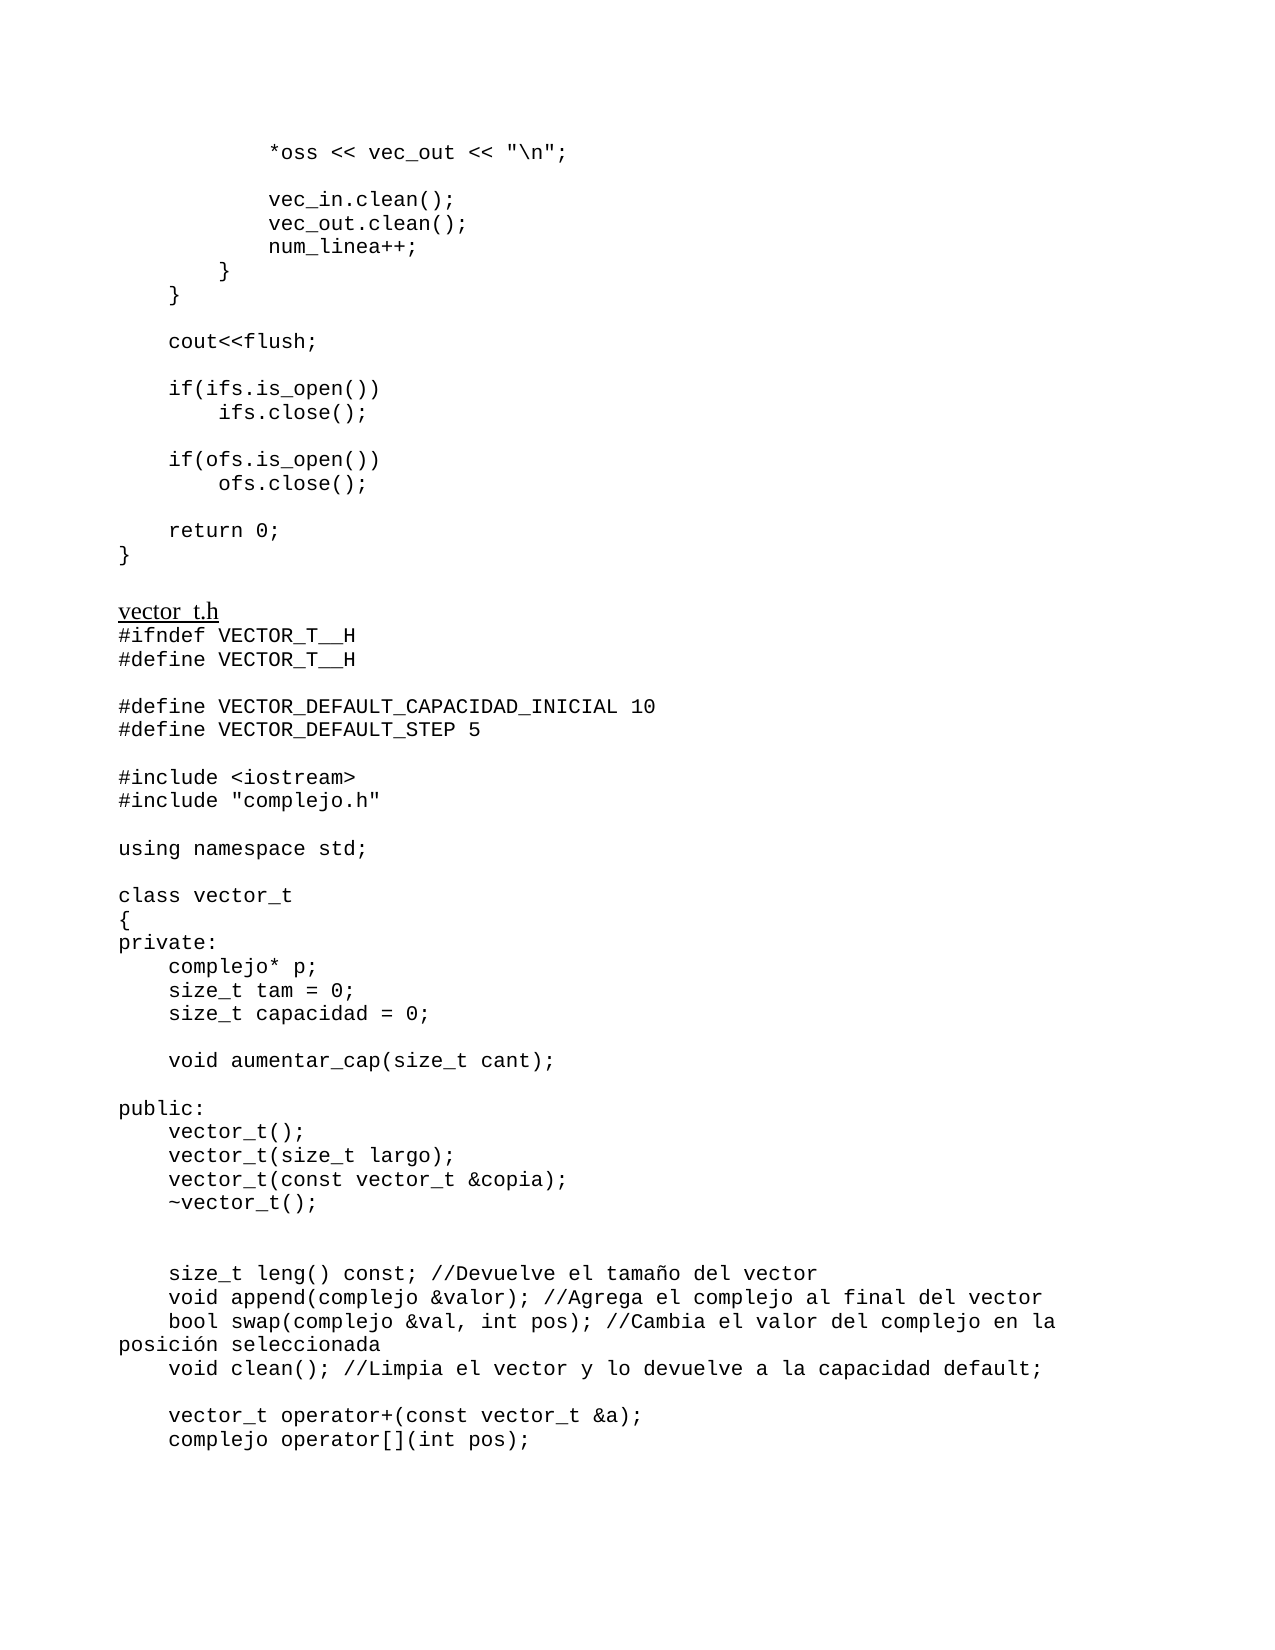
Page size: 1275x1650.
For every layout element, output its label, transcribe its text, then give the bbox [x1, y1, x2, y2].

text if(ofs.is_open()) [118, 449, 1157, 473]
text size_t capacidad = 0; [118, 1003, 1157, 1027]
text size_t leng() const; //Devuelve el tamaño del vector [118, 1263, 1157, 1287]
text vec_in.clean(); [118, 189, 1157, 213]
text } [118, 284, 1157, 307]
text private: [118, 932, 1157, 956]
text #define VECTOR_DEFAULT_CAPACIDAD_INICIAL 10 [118, 696, 1157, 719]
text using namespace std; [118, 838, 1157, 861]
text void clean(); //Limpia el vector y lo devuelve a la capacidad default; [118, 1358, 1157, 1382]
text num_linea++; [118, 236, 1157, 260]
text void append(complejo &valor); //Agrega el complejo al final del vector [118, 1287, 1157, 1311]
text } [118, 544, 1157, 567]
text #define VECTOR_DEFAULT_STEP 5 [118, 719, 1157, 743]
text vector_t(); [118, 1121, 1157, 1145]
text bool swap(complejo &val, int pos); //Cambia el valor del complejo en la posición seleccionada [118, 1311, 1157, 1358]
text size_t tam = 0; [118, 979, 1157, 1003]
text complejo operator[](int pos); [118, 1429, 1157, 1452]
text vector_t operator+(const vector_t &a); [118, 1405, 1157, 1429]
text *oss << vec_out << "\n"; [118, 142, 1157, 165]
text class vector_t [118, 885, 1157, 909]
text } [118, 260, 1157, 284]
text ofs.close(); [118, 473, 1157, 496]
text vector_t(size_t largo); [118, 1145, 1157, 1169]
text #include <iostream> [118, 767, 1157, 790]
text #include "complejo.h" [118, 790, 1157, 814]
text complejo* p; [118, 956, 1157, 979]
text vector_t(const vector_t &copia); [118, 1169, 1157, 1192]
text cout<<flush; [118, 331, 1157, 354]
text void aumentar_cap(size_t cant); [118, 1051, 1157, 1074]
text ~vector_t(); [118, 1192, 1157, 1216]
text return 0; [118, 520, 1157, 544]
text #ifndef VECTOR_T__H [118, 625, 1157, 648]
text { [118, 909, 1157, 932]
text #define VECTOR_T__H [118, 648, 1157, 672]
text vec_out.clean(); [118, 213, 1157, 236]
text public: [118, 1098, 1157, 1121]
text if(ifs.is_open()) [118, 378, 1157, 402]
text ifs.close(); [118, 402, 1157, 426]
text vector_t.h [118, 596, 1157, 625]
